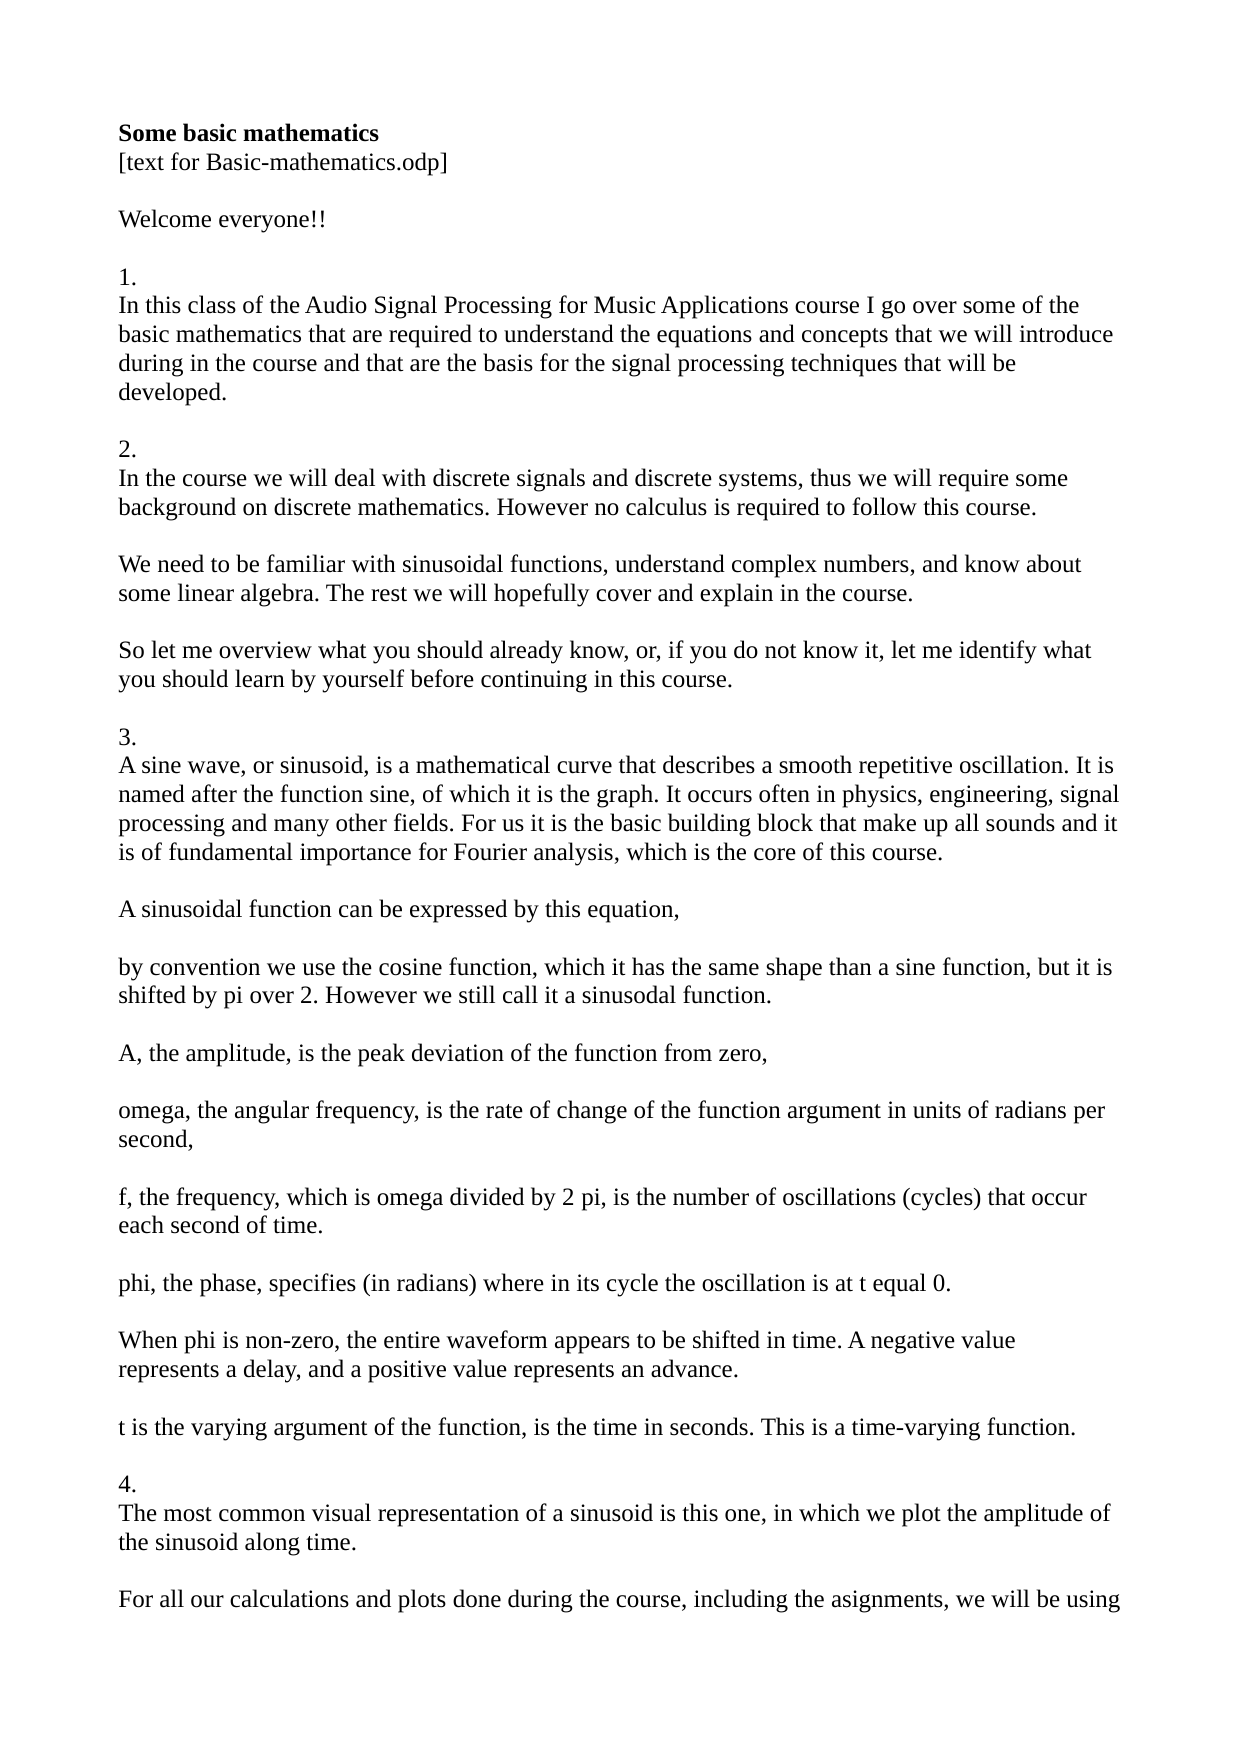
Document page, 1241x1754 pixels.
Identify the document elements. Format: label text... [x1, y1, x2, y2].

text f, the frequency, which is omega divided by 2 pi, is the number of oscillations (cycles) that occur each second of time. [118, 1182, 1122, 1239]
text 3. [118, 722, 1122, 751]
text by convention we use the cosine function, which it has the same shape than a sine function, but it is shifted by pi over 2. However we still call it a sinusodal function. [118, 952, 1122, 1009]
text For all our calculations and plots done during the course, including the asignments, we will be using [118, 1584, 1122, 1613]
text 2. [118, 434, 1122, 463]
text [text for Basic-mathematics.odp] [118, 147, 1122, 176]
text Some basic mathematics [118, 118, 1122, 147]
text Welcome everyone!! [118, 204, 1122, 233]
text phi, the phase, specifies (in radians) where in its cycle the oscillation is at t equal 0. [118, 1268, 1122, 1297]
text In the course we will deal with discrete signals and discrete systems, thus we will require some background on discrete mathematics. However no calculus is required to follow this course. [118, 463, 1122, 521]
text In this class of the Audio Signal Processing for Music Applications course I go over some of the basic mathematics that are required to understand the equations and concepts that we will introduce during in the course and that are the basis for the signal processing techniques that will be developed. [118, 291, 1122, 406]
text 1. [118, 262, 1122, 291]
text A, the amplitude, is the peak deviation of the function from zero, [118, 1038, 1122, 1067]
text 4. [118, 1469, 1122, 1498]
text We need to be familiar with sinusoidal functions, understand complex numbers, and know about some linear algebra. The rest we will hopefully cover and explain in the course. [118, 549, 1122, 607]
text t is the varying argument of the function, is the time in seconds. This is a time-varying function. [118, 1412, 1122, 1441]
text The most common visual representation of a sinusoid is this one, in which we plot the amplitude of the sinusoid along time. [118, 1498, 1122, 1556]
text When phi is non-zero, the entire waveform appears to be shifted in time. A negative value represents a delay, and a positive value represents an advance. [118, 1326, 1122, 1383]
text A sine wave, or sinusoid, is a mathematical curve that describes a smooth repetitive oscillation. It is named after the function sine, of which it is the graph. It occurs often in physics, engineering, signal processing and many other fields. For us it is the basic building block that make up all sounds and it is of fundamental importance for Fourier analysis, which is the core of this course. [118, 751, 1122, 866]
text A sinusoidal function can be expressed by this equation, [118, 894, 1122, 923]
text So let me overview what you should already know, or, if you do not know it, let me identify what you should learn by yourself before continuing in this course. [118, 636, 1122, 693]
text omega, the angular frequency, is the rate of change of the function argument in units of radians per second, [118, 1096, 1122, 1153]
